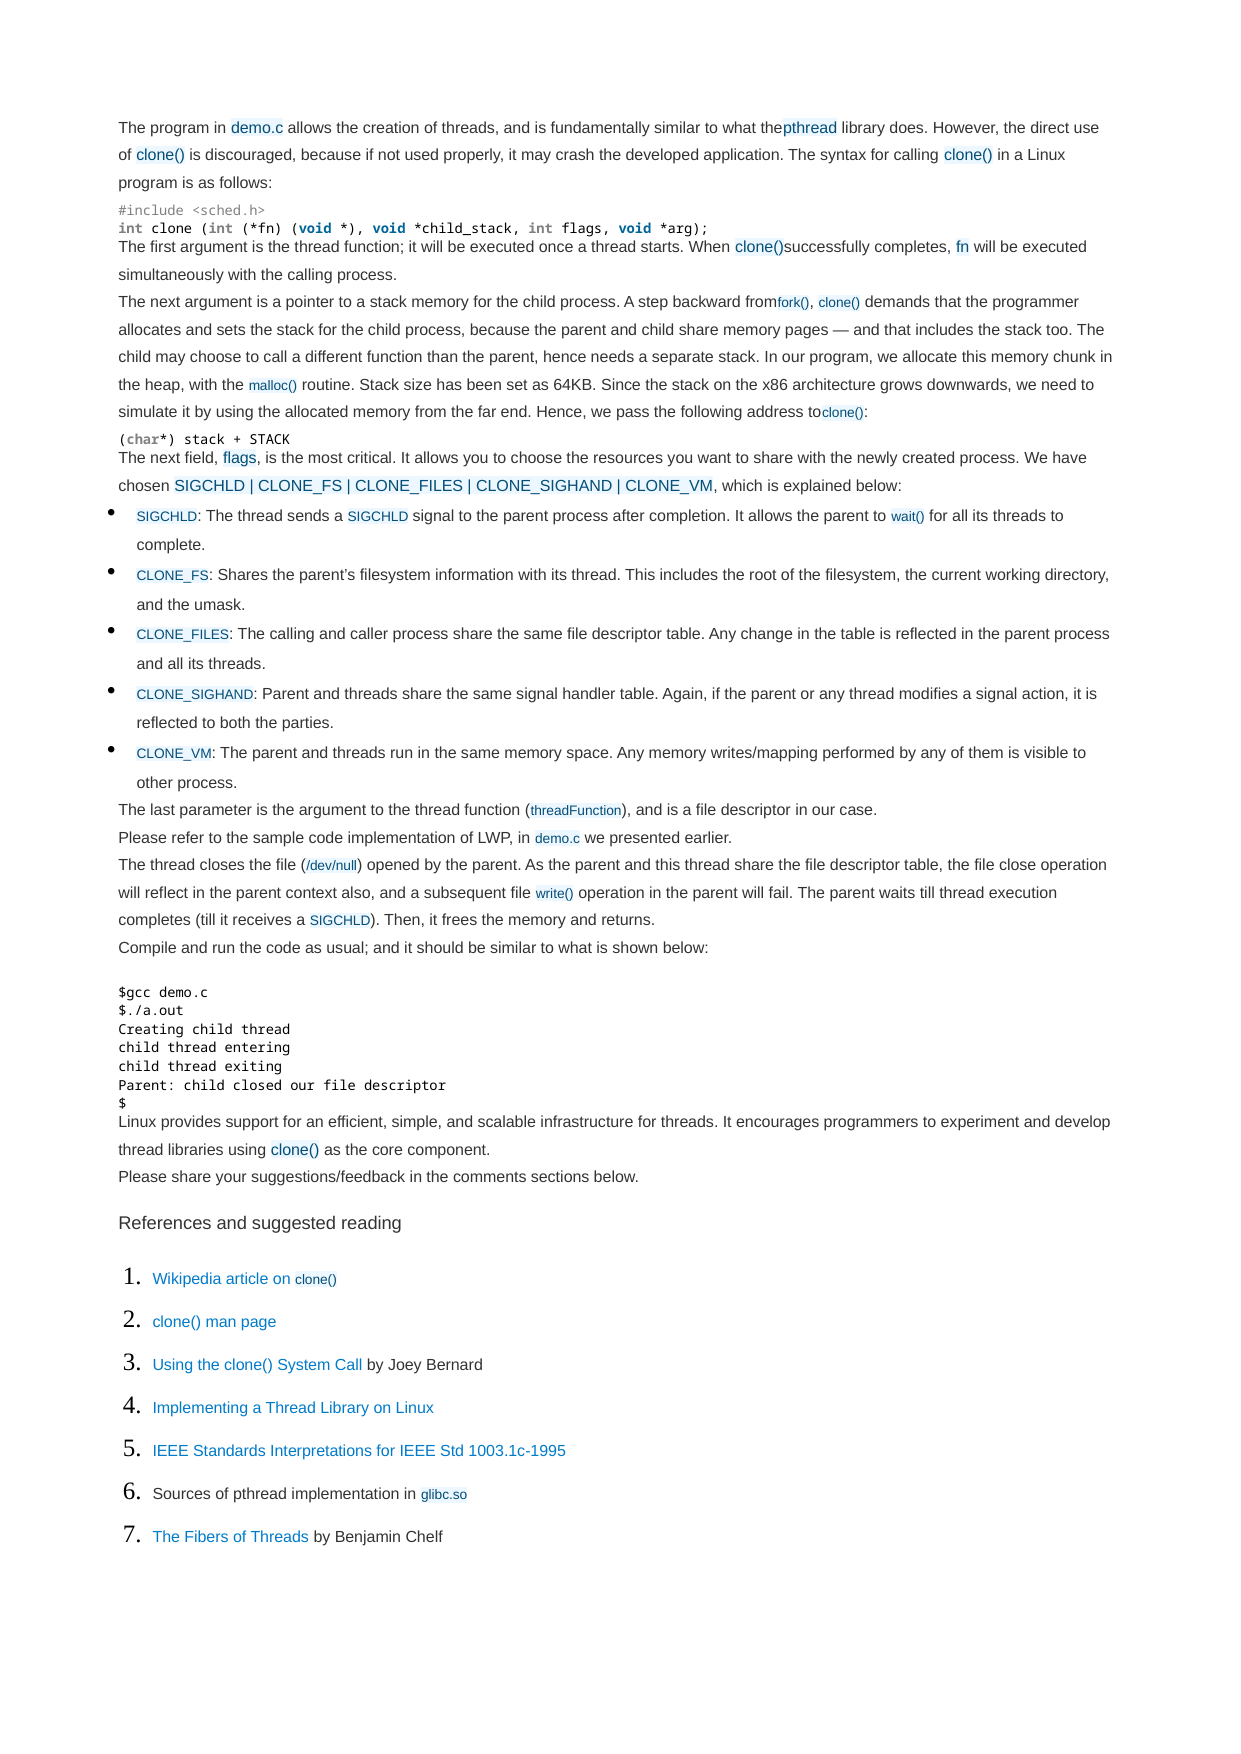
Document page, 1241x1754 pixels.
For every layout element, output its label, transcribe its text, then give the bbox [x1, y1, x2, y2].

text The program in demo.c allows the creation of threads, and is fundamentally similar to what thepthread library does. However, the direct use of clone() is discouraged, because if not used properly, it may crash the developed application. The syntax for calling clone() in a Linux program is as follows: [118, 118, 1122, 191]
list Sources of pthread implementation in glibc.so [123, 1476, 1122, 1505]
text The last parameter is the argument to the thread function (threadFunction), and is a file descriptor in our case. [118, 801, 1122, 819]
text Compile and run the code as usual; and it should be similar to what is shown below: [118, 938, 1122, 956]
list CLONE_FS: Shares the parent’s filesystem information with its thread. This includes the root of the filesystem, the current working directory, and the umask. [118, 563, 1122, 613]
list Wikipedia article on clone() [123, 1261, 1122, 1289]
text The next field, flags, is the most critical. It allows you to choose the resources you want to share with the newly created process. We have chosen SIGCHLD | CLONE_FS | CLONE_FILES | CLONE_SIGHAND | CLONE_VM, which is explained below: [118, 449, 1122, 494]
text Please refer to the sample code implementation of LWP, in demo.c we presented earlier. [118, 828, 1122, 846]
text Linux provides support for an efficient, simple, and scalable infrastructure for threads. It encourages programmers to experiment and develop thread libraries using clone() as the core component. [118, 1112, 1122, 1158]
list clone() man page [123, 1304, 1122, 1333]
text Please share your suggestions/feedback in the comments sections below. [118, 1167, 1122, 1186]
list Using the clone() System Call by Joey Bernard [123, 1347, 1122, 1376]
list CLONE_FILES: The calling and caller process share the same file descriptor table. Any change in the table is reflected in the parent process and all its threads. [118, 622, 1122, 673]
list CLONE_SIGHAND: Parent and threads share the same signal handler table. Again, if the parent or any thread modifies a signal action, it is reflected to both the parties. [118, 682, 1122, 732]
text The thread closes the file (/dev/null) opened by the parent. As the parent and this thread share the file descriptor table, the file close operation will reflect in the parent context also, and a subsequent file write() operation in the parent will fail. The parent waits till thread execution completes (till it receives a SIGCHLD). Then, it frees the memory and returns. [118, 856, 1122, 929]
list SIGCHLD: The thread sends a SIGCHLD signal to the parent process after completion. It allows the parent to wait() for all its threads to complete. [118, 504, 1122, 554]
table_header #include <sched.h> int clone (int (*fn) (void *), void *child_stack, int flags, void *arg); [118, 201, 1228, 238]
list IEEE Standards Interpretations for IEEE Std 1003.1c-1995 [123, 1433, 1122, 1462]
text The first argument is the thread function; it will be executed once a thread starts. When clone()successfully completes, fn will be executed simultaneously with the calling process. [118, 238, 1122, 283]
text The next argument is a pointer to a stack memory for the child process. A step backward fromfork(), clone() demands that the programmer allocates and sets the stack for the child process, because the parent and child share memory pages — and that includes the stack too. The child may choose to call a different function than the parent, hence needs a separate stack. In our program, we allocate this memory chunk in the heap, with the malloc() routine. Stack size has been set as 64KB. Since the stack on the x86 architecture grows downwards, we need to simulate it by using the allocated memory from the far end. Hence, we pass the following address toclone(): [118, 293, 1122, 421]
table_header $gcc demo.c $./a.out Creating child thread child thread entering child thread exiting Parent: child closed our file descriptor $ [118, 983, 1228, 1112]
list Implementing a Thread Library on Linux [123, 1390, 1122, 1419]
list The Fibers of Threads by Benjamin Chelf [123, 1519, 1122, 1548]
subtitle References and suggested reading [118, 1212, 1122, 1233]
list CLONE_VM: The parent and threads run in the same memory space. Any memory writes/mapping performed by any of them is visible to other process. [118, 741, 1122, 791]
table_header (char*) stack + STACK [118, 430, 1228, 449]
